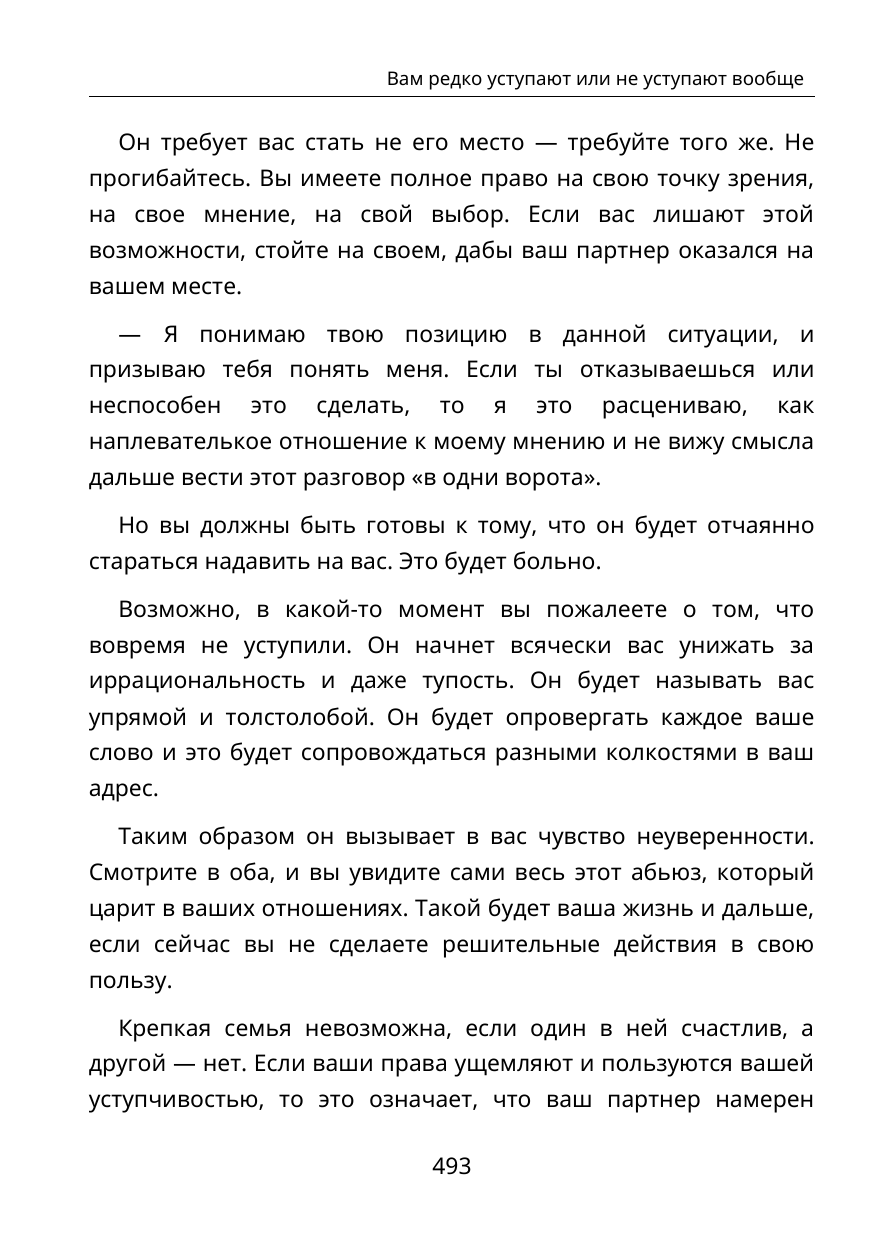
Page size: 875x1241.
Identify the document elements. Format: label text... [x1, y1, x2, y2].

text Но вы должны быть готовы к тому, что он будет отчаянно стараться надавить на вас. Это будет больно. [88, 509, 815, 576]
text Крепкая семья невозможна, если один в ней счастлив, а другой — нет. Если ваши права ущемляют и пользуются вашей уступчивостью, то это означает, что ваш партнер намерен [88, 1011, 815, 1114]
list Я понимаю твою позицию в данной ситуации, и призываю тебя понять меня. Если ты отказываешься или неспособен это сделать, то я это расцениваю, как наплевателькое отношение к моему мнению и не вижу смысла дальше вести этот разговор «в одни ворота». [88, 317, 815, 492]
text Он требует вас стать не его место — требуйте того же. Не прогибайтесь. Вы имеете полное право на свою точку зрения, на свое мнение, на свой выбор. Если вас лишают этой возможности, стойте на своем, дабы ваш партнер оказался на вашем месте. [88, 126, 815, 301]
text Возможно, в какой-то момент вы пожалеете о том, что вовремя не уступили. Он начнет всячески вас унижать за иррациональность и даже тупость. Он будет называть вас упрямой и толстолобой. Он будет опровергать каждое ваше слово и это будет сопровождаться разными колкостями в ваш адрес. [88, 593, 815, 803]
text Таким образом он вызывает в вас чувство неуверенности. Смотрите в оба, и вы увидите сами весь этот абьюз, который царит в ваших отношениях. Такой будет ваша жизнь и дальше, если сейчас вы не сделаете решительные действия в свою пользу. [88, 820, 815, 995]
